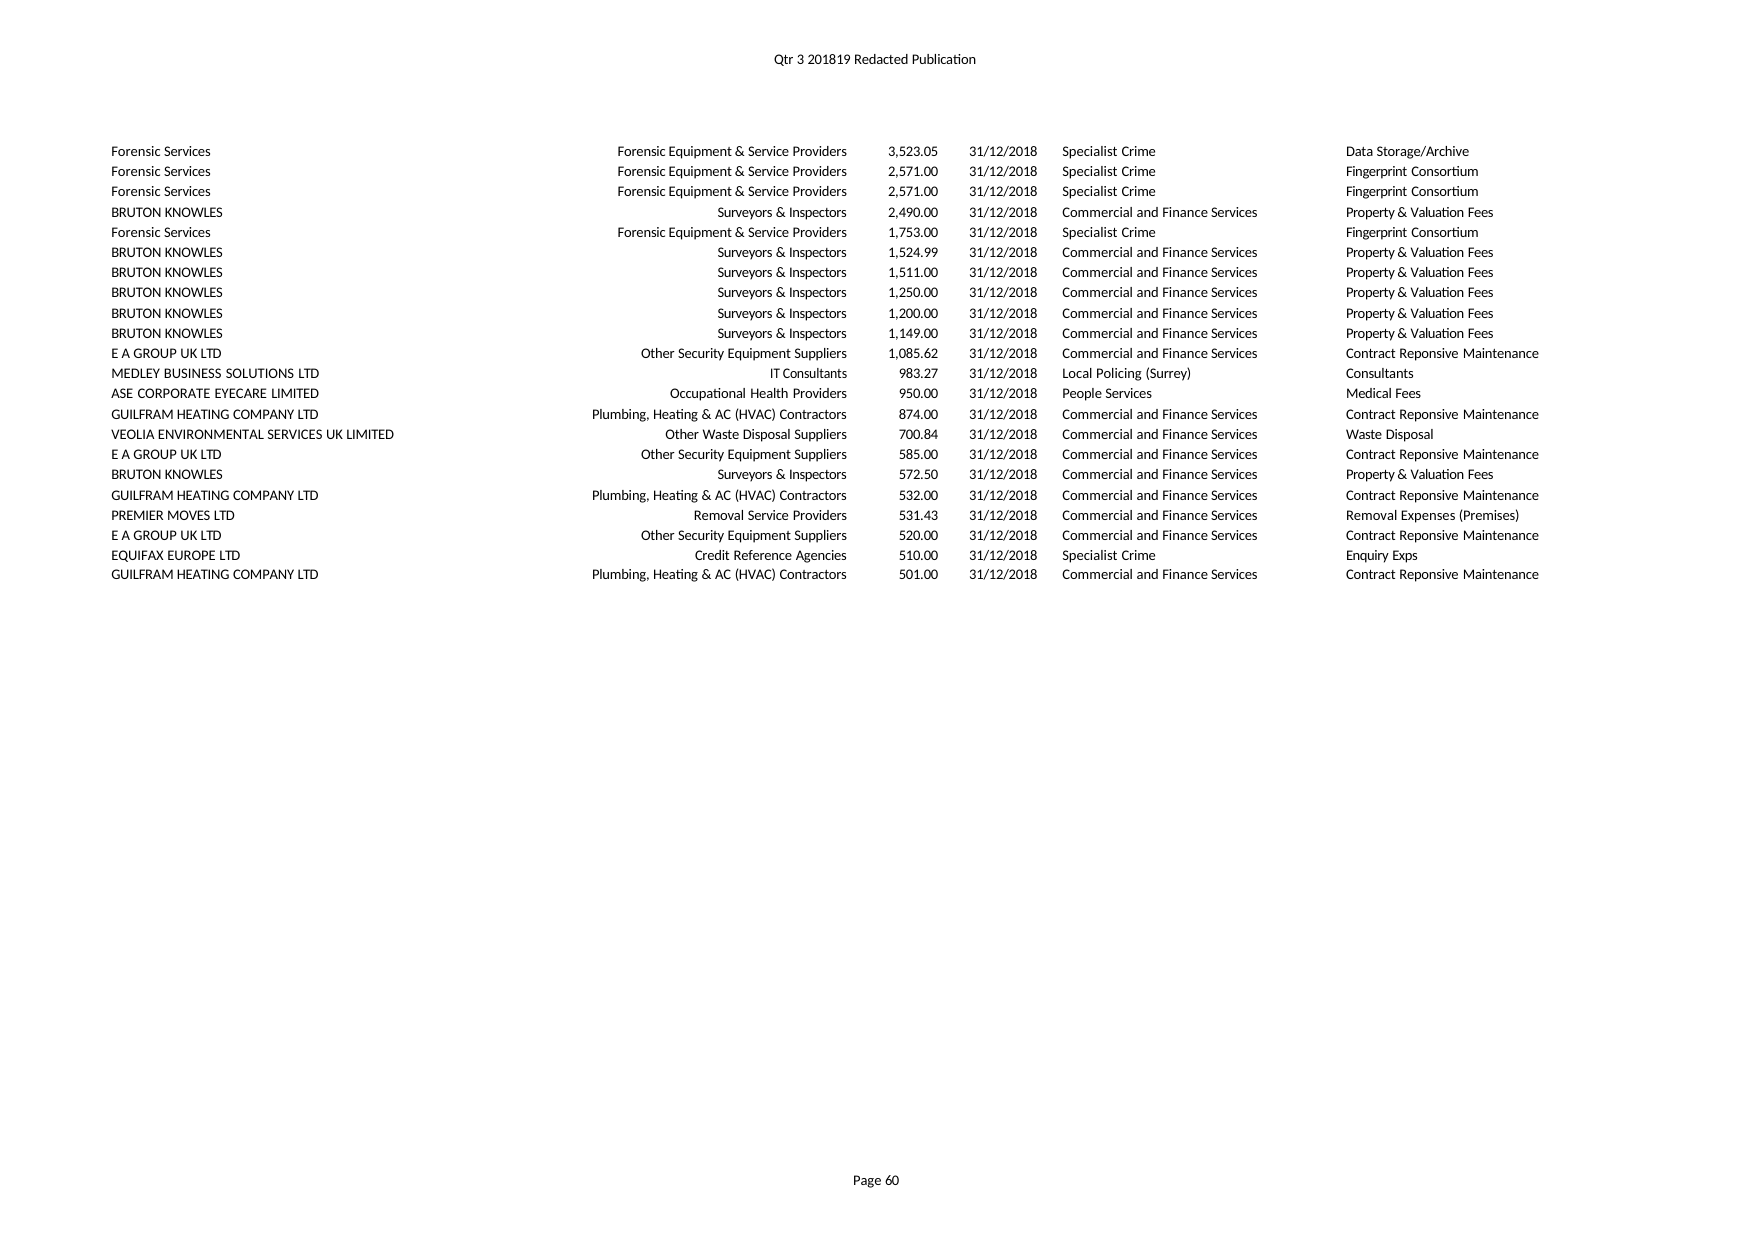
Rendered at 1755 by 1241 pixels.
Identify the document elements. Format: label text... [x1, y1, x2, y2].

table_cell 1,250.00 [866, 283, 953, 303]
table_cell Other Security Equipment Suppliers [491, 344, 866, 364]
table_cell Plumbing, Heating & AC (HVAC) Contractors [491, 404, 866, 424]
table_cell Property & Valuation Fees [1304, 324, 1546, 344]
table_cell Specialist Crime [1050, 546, 1304, 566]
table_cell Commercial and Finance Services [1050, 404, 1304, 424]
table_cell GUILFRAM HEATING COMPANY LTD [106, 566, 491, 585]
table_cell PREMIER MOVES LTD [106, 505, 491, 526]
table_cell Waste Disposal [1304, 425, 1546, 445]
table_cell Contract Reponsive Maintenance [1304, 485, 1546, 505]
table_cell 1,524.99 [866, 243, 953, 263]
table_cell Property & Valuation Fees [1304, 243, 1546, 263]
table_cell BRUTON KNOWLES [106, 283, 491, 303]
table_cell 31/12/2018 [954, 182, 1050, 202]
table_cell 31/12/2018 [954, 425, 1050, 445]
table_header 31/12/2018 [954, 143, 1050, 162]
table_cell 31/12/2018 [954, 162, 1050, 182]
table_cell Forensic Services [106, 223, 491, 243]
table_cell 31/12/2018 [954, 223, 1050, 243]
table_cell Surveyors & Inspectors [491, 263, 866, 283]
table_cell 700.84 [866, 425, 953, 445]
table_cell Surveyors & Inspectors [491, 202, 866, 222]
table_cell Contract Reponsive Maintenance [1304, 445, 1546, 465]
table_cell Commercial and Finance Services [1050, 505, 1304, 526]
table_cell Surveyors & Inspectors [491, 283, 866, 303]
table_cell 2,490.00 [866, 202, 953, 222]
table_cell BRUTON KNOWLES [106, 243, 491, 263]
table_cell 2,571.00 [866, 182, 953, 202]
table_cell 531.43 [866, 505, 953, 526]
table_cell Plumbing, Heating & AC (HVAC) Contractors [491, 485, 866, 505]
table_cell 950.00 [866, 384, 953, 404]
table_cell Commercial and Finance Services [1050, 485, 1304, 505]
table_cell Medical Fees [1304, 384, 1546, 404]
table_cell IT Consultants [491, 364, 866, 384]
table_cell Contract Reponsive Maintenance [1304, 526, 1546, 546]
table_cell Enquiry Exps [1304, 546, 1546, 566]
table_cell Fingerprint Consortium [1304, 182, 1546, 202]
table_cell Other Waste Disposal Suppliers [491, 425, 866, 445]
table_cell Removal Service Providers [491, 505, 866, 526]
table_cell 31/12/2018 [954, 324, 1050, 344]
table_cell 31/12/2018 [954, 404, 1050, 424]
table_cell BRUTON KNOWLES [106, 303, 491, 323]
table_cell 31/12/2018 [954, 566, 1050, 585]
table_cell 1,085.62 [866, 344, 953, 364]
table_cell 31/12/2018 [954, 384, 1050, 404]
table_cell 2,571.00 [866, 162, 953, 182]
table_cell ASE CORPORATE EYECARE LIMITED [106, 384, 491, 404]
table_cell Forensic Services [106, 182, 491, 202]
table_cell Commercial and Finance Services [1050, 465, 1304, 485]
table_cell 572.50 [866, 465, 953, 485]
table_cell Surveyors & Inspectors [491, 465, 866, 485]
table_cell 31/12/2018 [954, 364, 1050, 384]
table_cell Fingerprint Consortium [1304, 162, 1546, 182]
table_cell MEDLEY BUSINESS SOLUTIONS LTD [106, 364, 491, 384]
table_cell 874.00 [866, 404, 953, 424]
table_cell Property & Valuation Fees [1304, 465, 1546, 485]
table_cell E A GROUP UK LTD [106, 344, 491, 364]
table_cell BRUTON KNOWLES [106, 324, 491, 344]
table_cell Forensic Services [106, 162, 491, 182]
table_cell Fingerprint Consortium [1304, 223, 1546, 243]
table_cell 501.00 [866, 566, 953, 585]
table_cell BRUTON KNOWLES [106, 465, 491, 485]
table_cell Removal Expenses (Premises) [1304, 505, 1546, 526]
table_header Specialist Crime [1050, 143, 1304, 162]
table_cell 31/12/2018 [954, 526, 1050, 546]
table_cell 31/12/2018 [954, 283, 1050, 303]
table_cell Other Security Equipment Suppliers [491, 445, 866, 465]
table_cell 31/12/2018 [954, 546, 1050, 566]
table_cell 520.00 [866, 526, 953, 546]
table_cell Other Security Equipment Suppliers [491, 526, 866, 546]
table_header Forensic Equipment & Service Providers [491, 143, 866, 162]
table_cell Property & Valuation Fees [1304, 283, 1546, 303]
table_cell Property & Valuation Fees [1304, 202, 1546, 222]
table_cell Surveyors & Inspectors [491, 243, 866, 263]
table_cell Commercial and Finance Services [1050, 324, 1304, 344]
table_cell 31/12/2018 [954, 243, 1050, 263]
table_cell Surveyors & Inspectors [491, 303, 866, 323]
table_cell Specialist Crime [1050, 162, 1304, 182]
table_cell 31/12/2018 [954, 202, 1050, 222]
table_cell Commercial and Finance Services [1050, 425, 1304, 445]
table_cell Commercial and Finance Services [1050, 263, 1304, 283]
table_cell 1,149.00 [866, 324, 953, 344]
table_cell 31/12/2018 [954, 465, 1050, 485]
table_cell 31/12/2018 [954, 344, 1050, 364]
table_cell Commercial and Finance Services [1050, 566, 1304, 585]
table_cell 532.00 [866, 485, 953, 505]
table_cell Property & Valuation Fees [1304, 263, 1546, 283]
table_cell Local Policing (Surrey) [1050, 364, 1304, 384]
table_cell Contract Reponsive Maintenance [1304, 344, 1546, 364]
table_cell Commercial and Finance Services [1050, 202, 1304, 222]
table_cell 1,511.00 [866, 263, 953, 283]
table_cell Surveyors & Inspectors [491, 324, 866, 344]
table_cell Plumbing, Heating & AC (HVAC) Contractors [491, 566, 866, 585]
table_cell EQUIFAX EUROPE LTD [106, 546, 491, 566]
table_cell E A GROUP UK LTD [106, 526, 491, 546]
table_cell Specialist Crime [1050, 223, 1304, 243]
table_cell GUILFRAM HEATING COMPANY LTD [106, 485, 491, 505]
table_cell VEOLIA ENVIRONMENTAL SERVICES UK LIMITED [106, 425, 491, 445]
table_cell 31/12/2018 [954, 505, 1050, 526]
table_cell BRUTON KNOWLES [106, 202, 491, 222]
table_cell People Services [1050, 384, 1304, 404]
table_cell 31/12/2018 [954, 485, 1050, 505]
table_cell E A GROUP UK LTD [106, 445, 491, 465]
table_cell 983.27 [866, 364, 953, 384]
table_cell Forensic Equipment & Service Providers [491, 162, 866, 182]
table_header Forensic Services [106, 143, 491, 162]
table_cell Commercial and Finance Services [1050, 283, 1304, 303]
table_cell 1,200.00 [866, 303, 953, 323]
table_cell Forensic Equipment & Service Providers [491, 182, 866, 202]
table_cell Contract Reponsive Maintenance [1304, 566, 1546, 585]
table_cell Specialist Crime [1050, 182, 1304, 202]
table_cell 31/12/2018 [954, 263, 1050, 283]
table_cell BRUTON KNOWLES [106, 263, 491, 283]
table_cell Occupational Health Providers [491, 384, 866, 404]
table_cell Commercial and Finance Services [1050, 344, 1304, 364]
table_cell Commercial and Finance Services [1050, 243, 1304, 263]
table_header Data Storage/Archive [1304, 143, 1546, 162]
table_cell 585.00 [866, 445, 953, 465]
table_cell Commercial and Finance Services [1050, 445, 1304, 465]
table_cell Property & Valuation Fees [1304, 303, 1546, 323]
table_cell Commercial and Finance Services [1050, 303, 1304, 323]
table_cell Forensic Equipment & Service Providers [491, 223, 866, 243]
table_cell 510.00 [866, 546, 953, 566]
table_cell Commercial and Finance Services [1050, 526, 1304, 546]
table_cell Consultants [1304, 364, 1546, 384]
table_cell 31/12/2018 [954, 445, 1050, 465]
table_cell Contract Reponsive Maintenance [1304, 404, 1546, 424]
table_cell GUILFRAM HEATING COMPANY LTD [106, 404, 491, 424]
table_header 3,523.05 [866, 143, 953, 162]
table_cell Credit Reference Agencies [491, 546, 866, 566]
table_cell 31/12/2018 [954, 303, 1050, 323]
table_cell 1,753.00 [866, 223, 953, 243]
